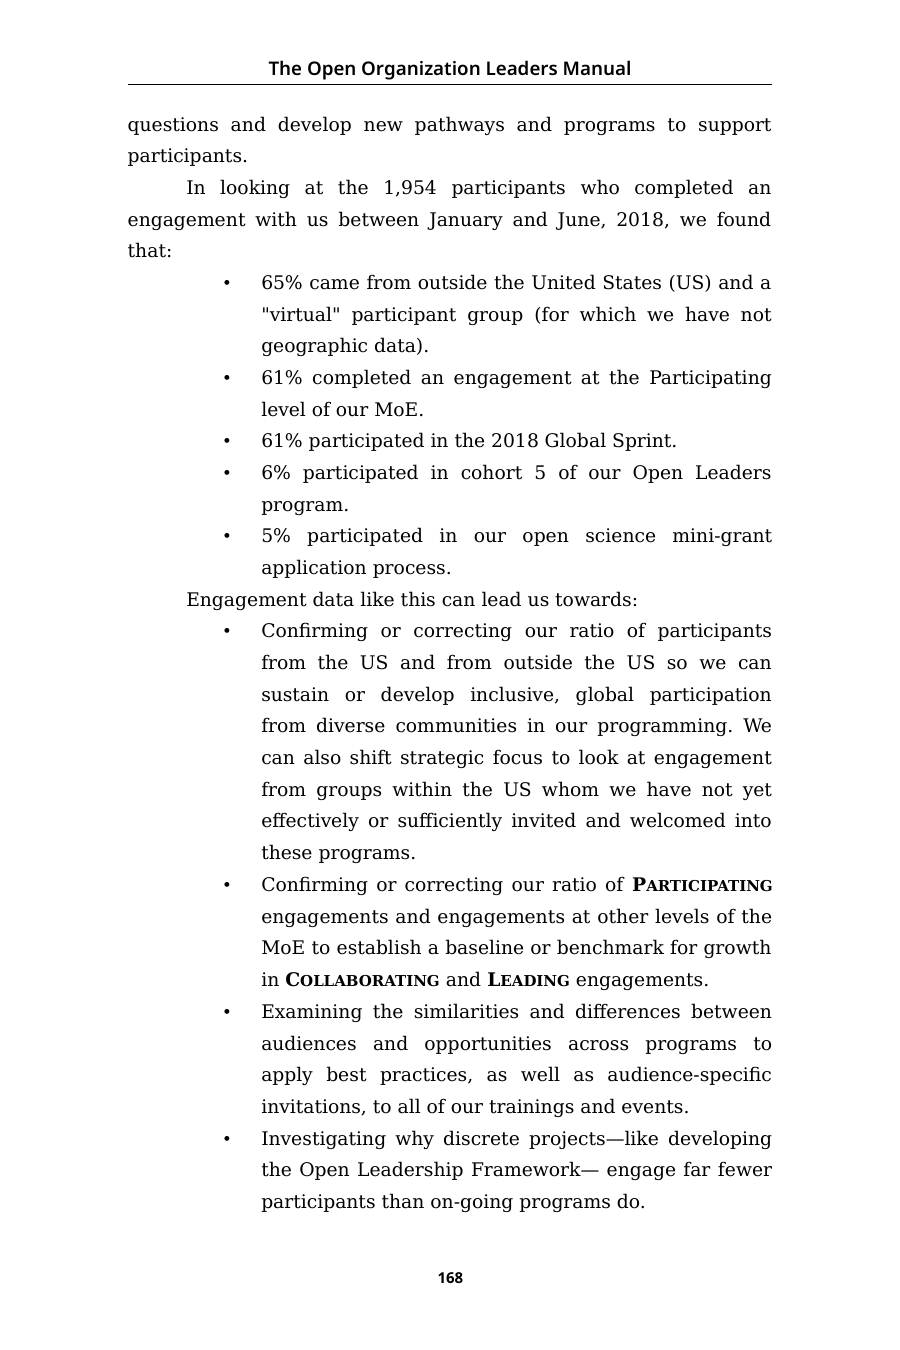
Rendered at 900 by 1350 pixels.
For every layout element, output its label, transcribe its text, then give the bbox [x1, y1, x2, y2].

list 61% participated in the 2018 Global Sprint. [223, 431, 772, 452]
text questions and develop new pathways and programs to support participants. [127, 114, 772, 167]
list Confirming or correcting our ratio of participants from the US and from outside the US so we can sustain or develop inclusive, global participation from diverse communities in our programming. We can also shift strategic focus to look at engagement from groups within the US whom we have not yet effectively or sufficiently invited and welcomed into these programs. [223, 621, 772, 864]
list 65% came from outside the United States (US) and a "virtual" participant group (for which we have not geographic data). [223, 272, 772, 357]
text In looking at the 1,954 participants who completed an engagement with us between January and June, 2018, we found that: [127, 177, 772, 262]
list 61% completed an engagement at the Participating level of our MoE. [223, 367, 772, 421]
list Investigating why discrete projects—like developing the Open Leadership Framework— engage far fewer participants than on-going programs do. [223, 1128, 772, 1213]
text Engagement data like this can lead us towards: [127, 589, 772, 611]
list 5% participated in our open science mini-grant application process. [223, 526, 772, 579]
list 6% participated in cohort 5 of our Open Leaders program. [223, 462, 772, 516]
list Examining the similarities and differences between audiences and opportunities across programs to apply best practices, as well as audience-specific invitations, to all of our trainings and events. [223, 1001, 772, 1118]
list Confirming or correcting our ratio of Participating engagements and engagements at other levels of the MoE to establish a baseline or benchmark for growth in Collaborating and Leading engagements. [223, 874, 772, 991]
